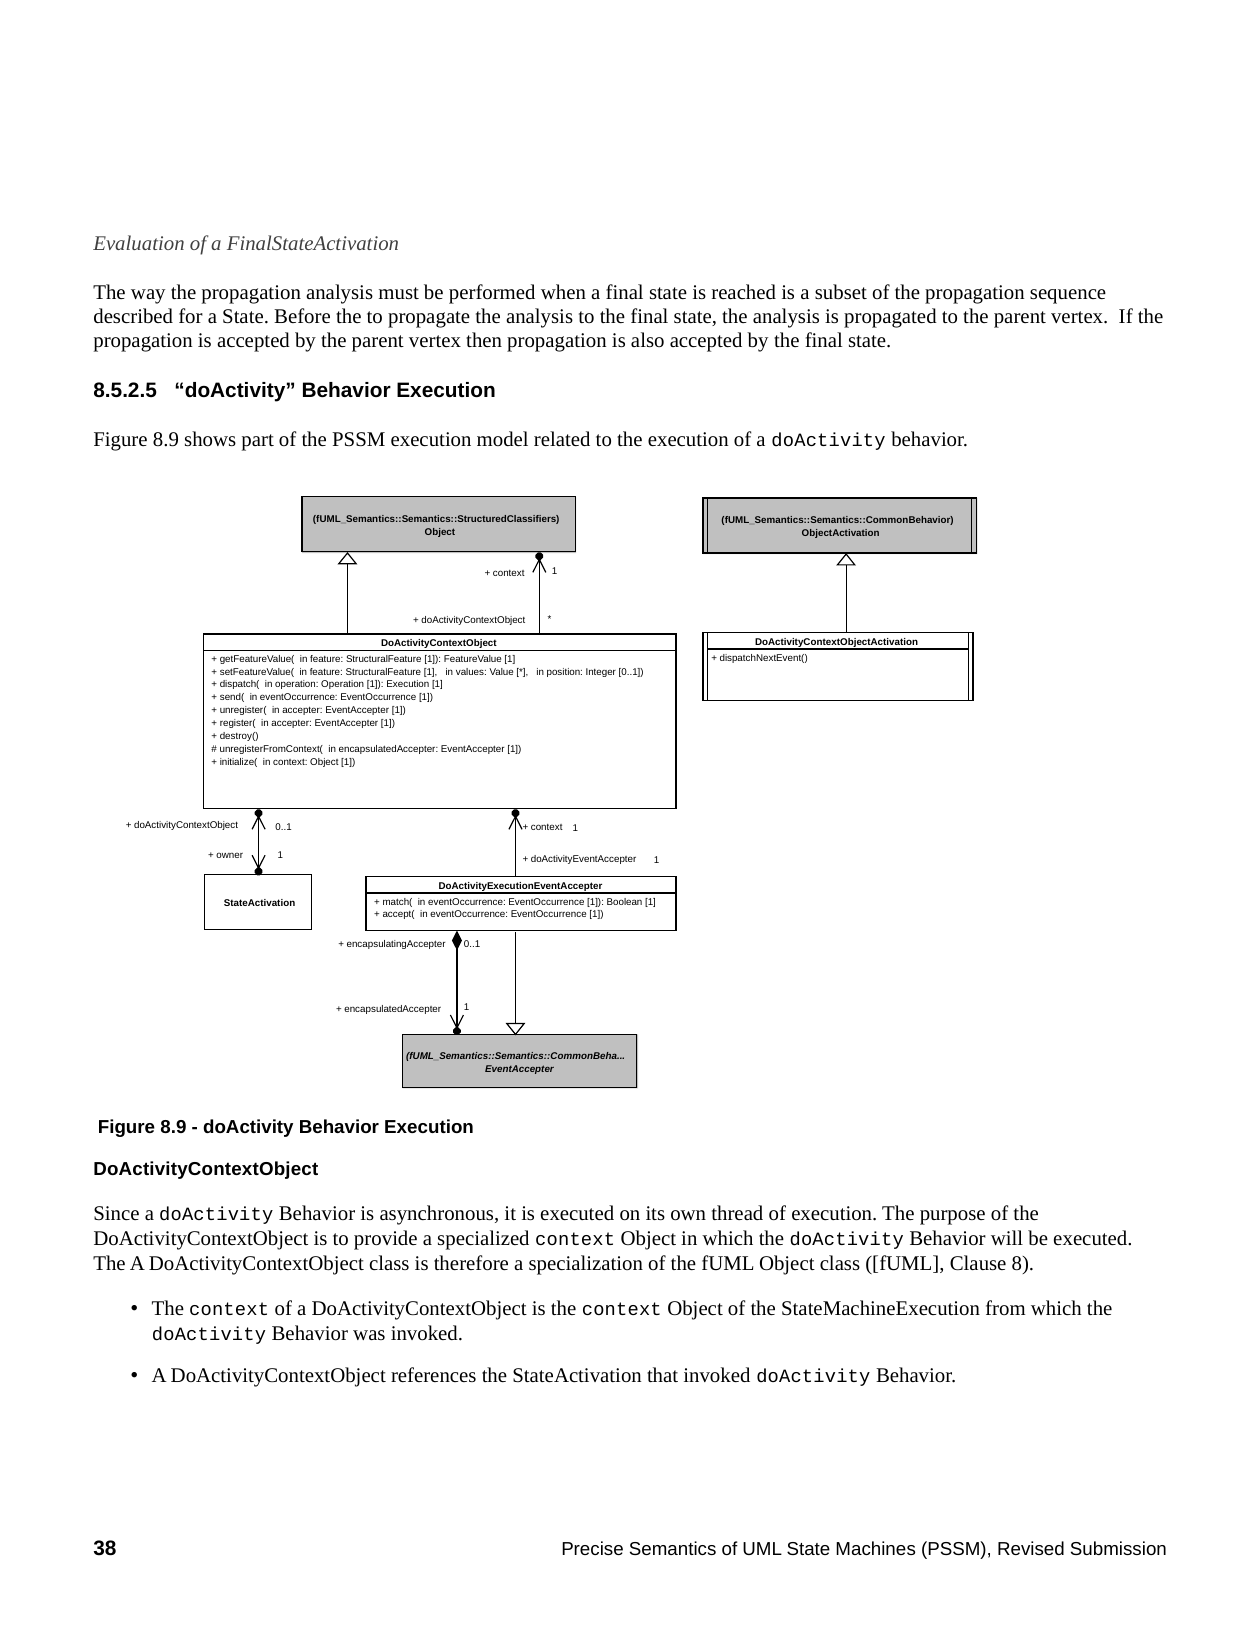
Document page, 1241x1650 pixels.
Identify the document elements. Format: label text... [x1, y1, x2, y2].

subtitle DoActivityContextObject [93, 473, 1164, 1179]
subtitle “doActivity” Behavior Execution [93, 377, 1164, 402]
text The way the propagation analysis must be performed when a final state is reached is a subset of the propagation sequence described for a State. Before the to propagate the analysis to the final state, the analysis is propagated to the parent vertex. If the propagation is accepted by the parent vertex then propagation is also accepted by the final state. [93, 280, 1164, 352]
list The context of a DoActivityContextObject is the context Object of the StateMachineExecution from which the doActivity Behavior was invoked. [131, 1296, 1164, 1346]
text Figure 8.9 shows part of the PSSM execution model related to the execution of a doActivity behavior. [93, 427, 1164, 452]
list A DoActivityContextObject references the StateActivation that invoked doActivity Behavior. [131, 1363, 1164, 1388]
text Figure 8.9 - doActivity Behavior Execution [98, 1115, 1159, 1137]
subtitle Evaluation of a FinalStateActivation [93, 231, 1164, 255]
text Since a doActivity Behavior is asynchronous, it is executed on its own thread of execution. The purpose of the DoActivityContextObject is to provide a specialized context Object in which the doActivity Behavior will be executed. The A DoActivityContextObject class is therefore a specialization of the fUML Object class ([fUML], Clause 8). [93, 1200, 1164, 1275]
